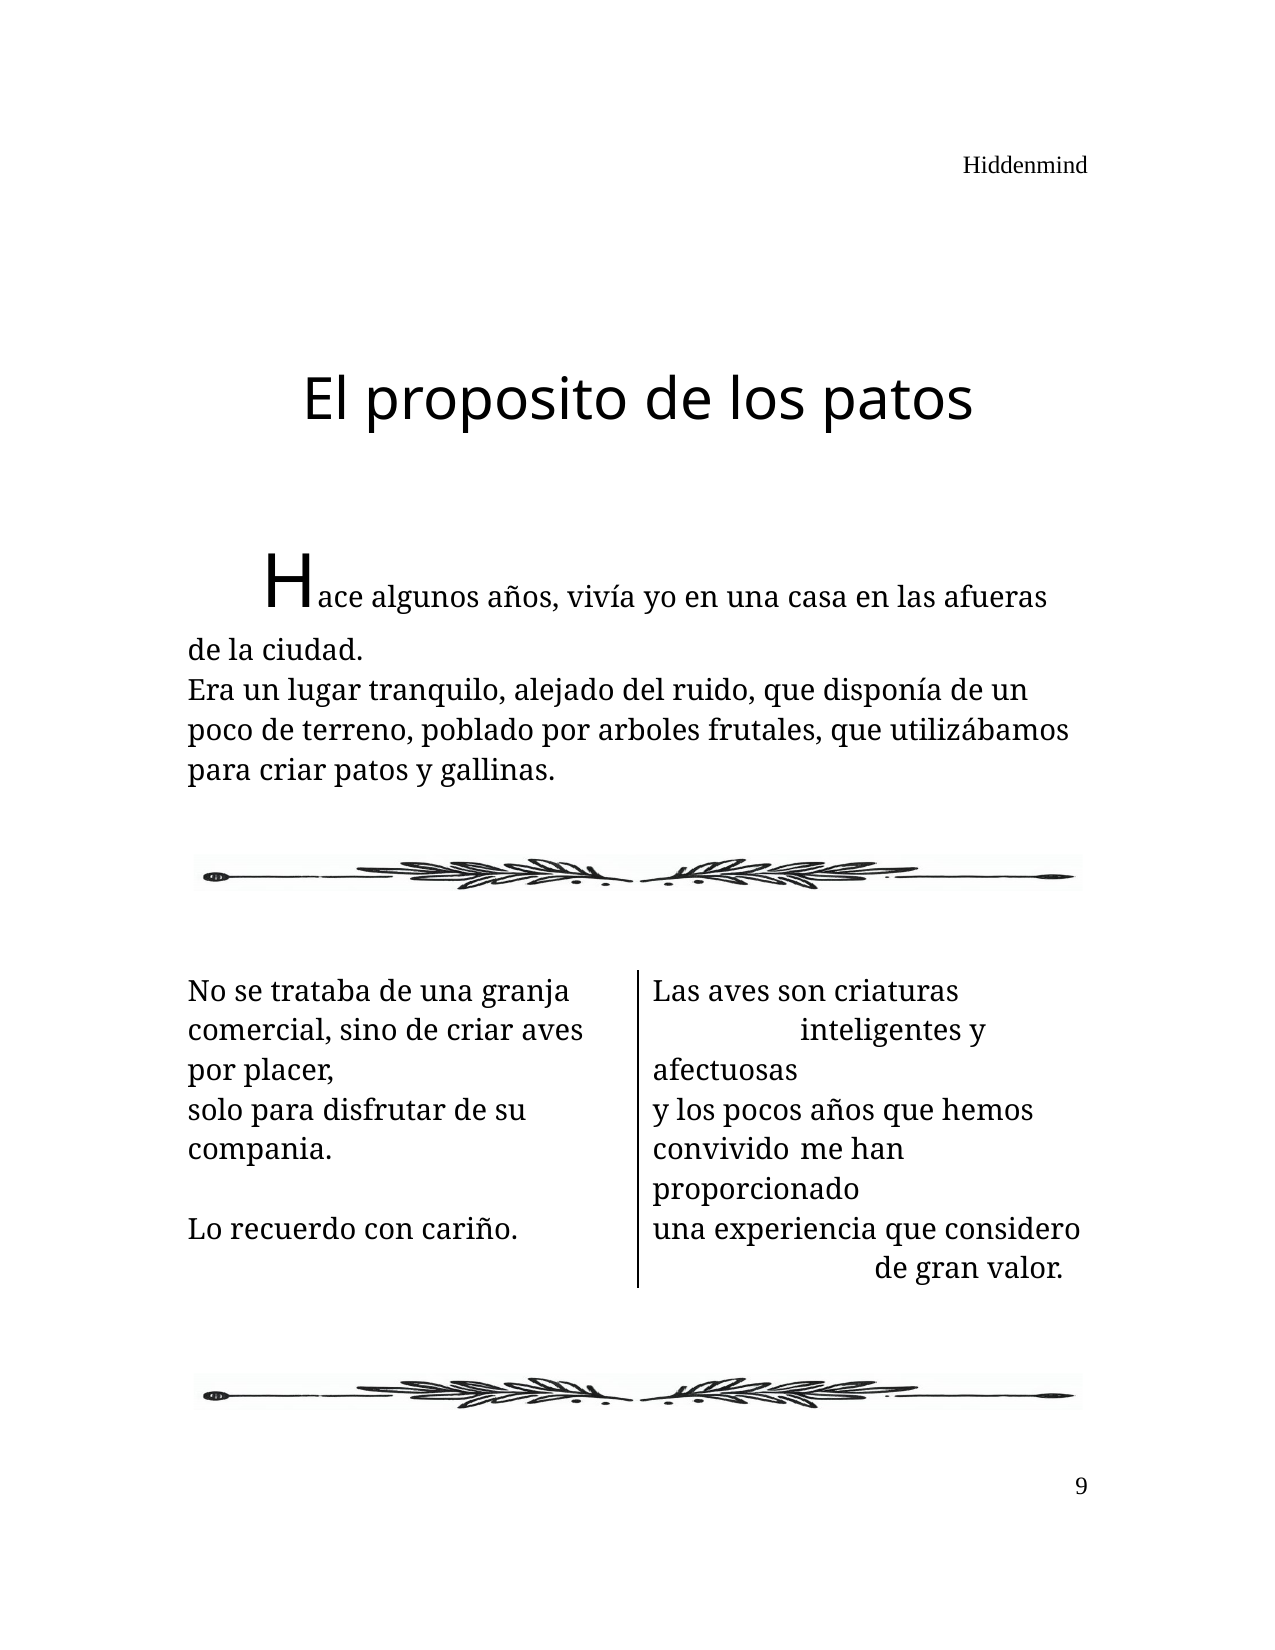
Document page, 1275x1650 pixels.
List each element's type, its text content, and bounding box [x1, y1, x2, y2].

text No se trataba de una granja comercial, sino de criar aves por placer, [187, 970, 622, 1089]
text inteligentes y afectuosas [652, 1009, 1087, 1089]
text una experiencia que considero [652, 1208, 1087, 1248]
text Las aves son criaturas [652, 970, 1087, 1009]
text Hace algunos años, vivía yo en una casa en las afueras de la ciudad. [187, 527, 1087, 669]
text y los pocos años que hemos convivido me han proporcionado [652, 1089, 1087, 1208]
picture [193, 1373, 1083, 1410]
text de gran valor. [652, 1248, 1087, 1287]
text Era un lugar tranquilo, alejado del ruido, que disponía de un poco de terreno, poblado por arboles frutales, que utilizábamos para criar patos y gallinas. [187, 669, 1087, 788]
picture [193, 854, 1083, 891]
text Lo recuerdo con cariño. [187, 1208, 622, 1248]
text solo para disfrutar de su compania. [187, 1089, 622, 1168]
